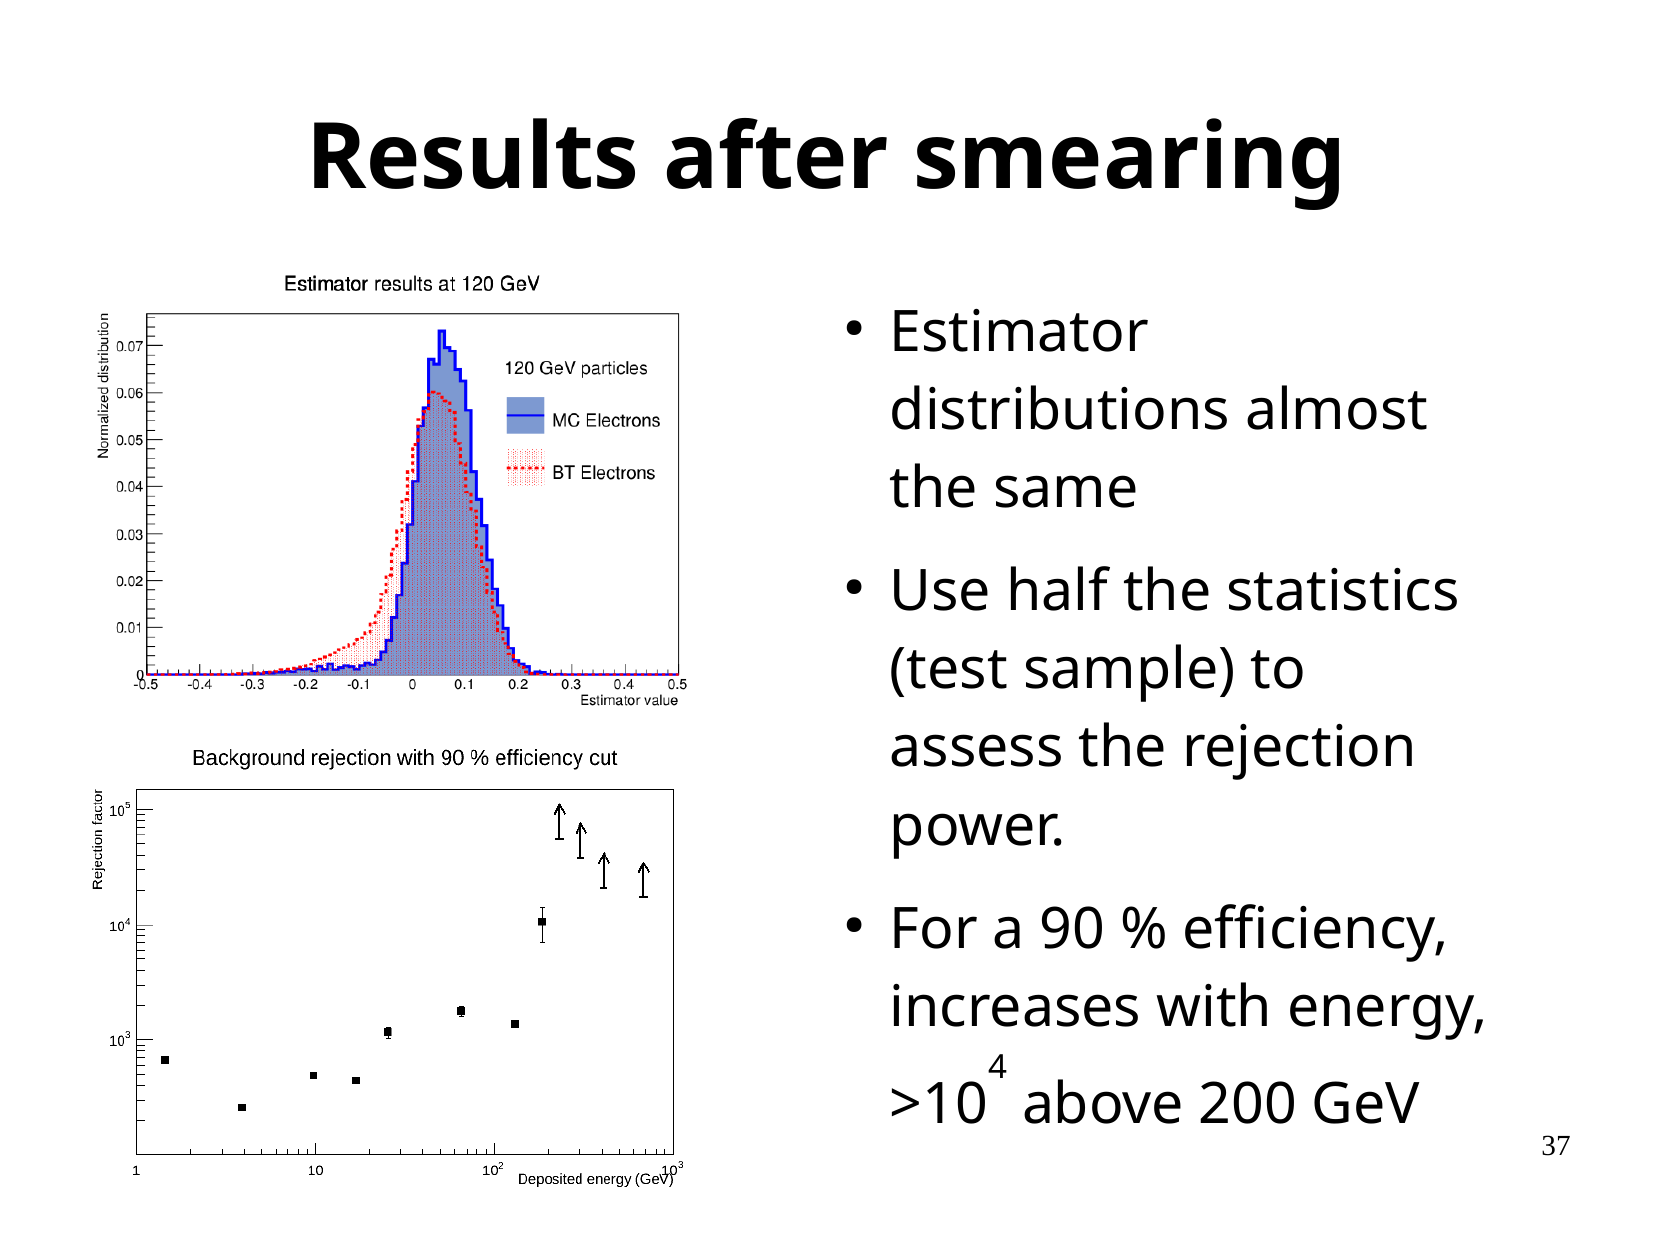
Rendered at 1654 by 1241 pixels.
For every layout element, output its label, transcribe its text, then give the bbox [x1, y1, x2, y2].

list Estimator distributions almost the same Use half the statistics (test sample) to assess the rejection power. For a 90 % efficiency, increases with energy, >104 above 200 GeV [828, 290, 1492, 1185]
picture [80, 269, 744, 719]
chart [69, 743, 709, 1193]
title Results after smearing [82, 49, 1571, 257]
